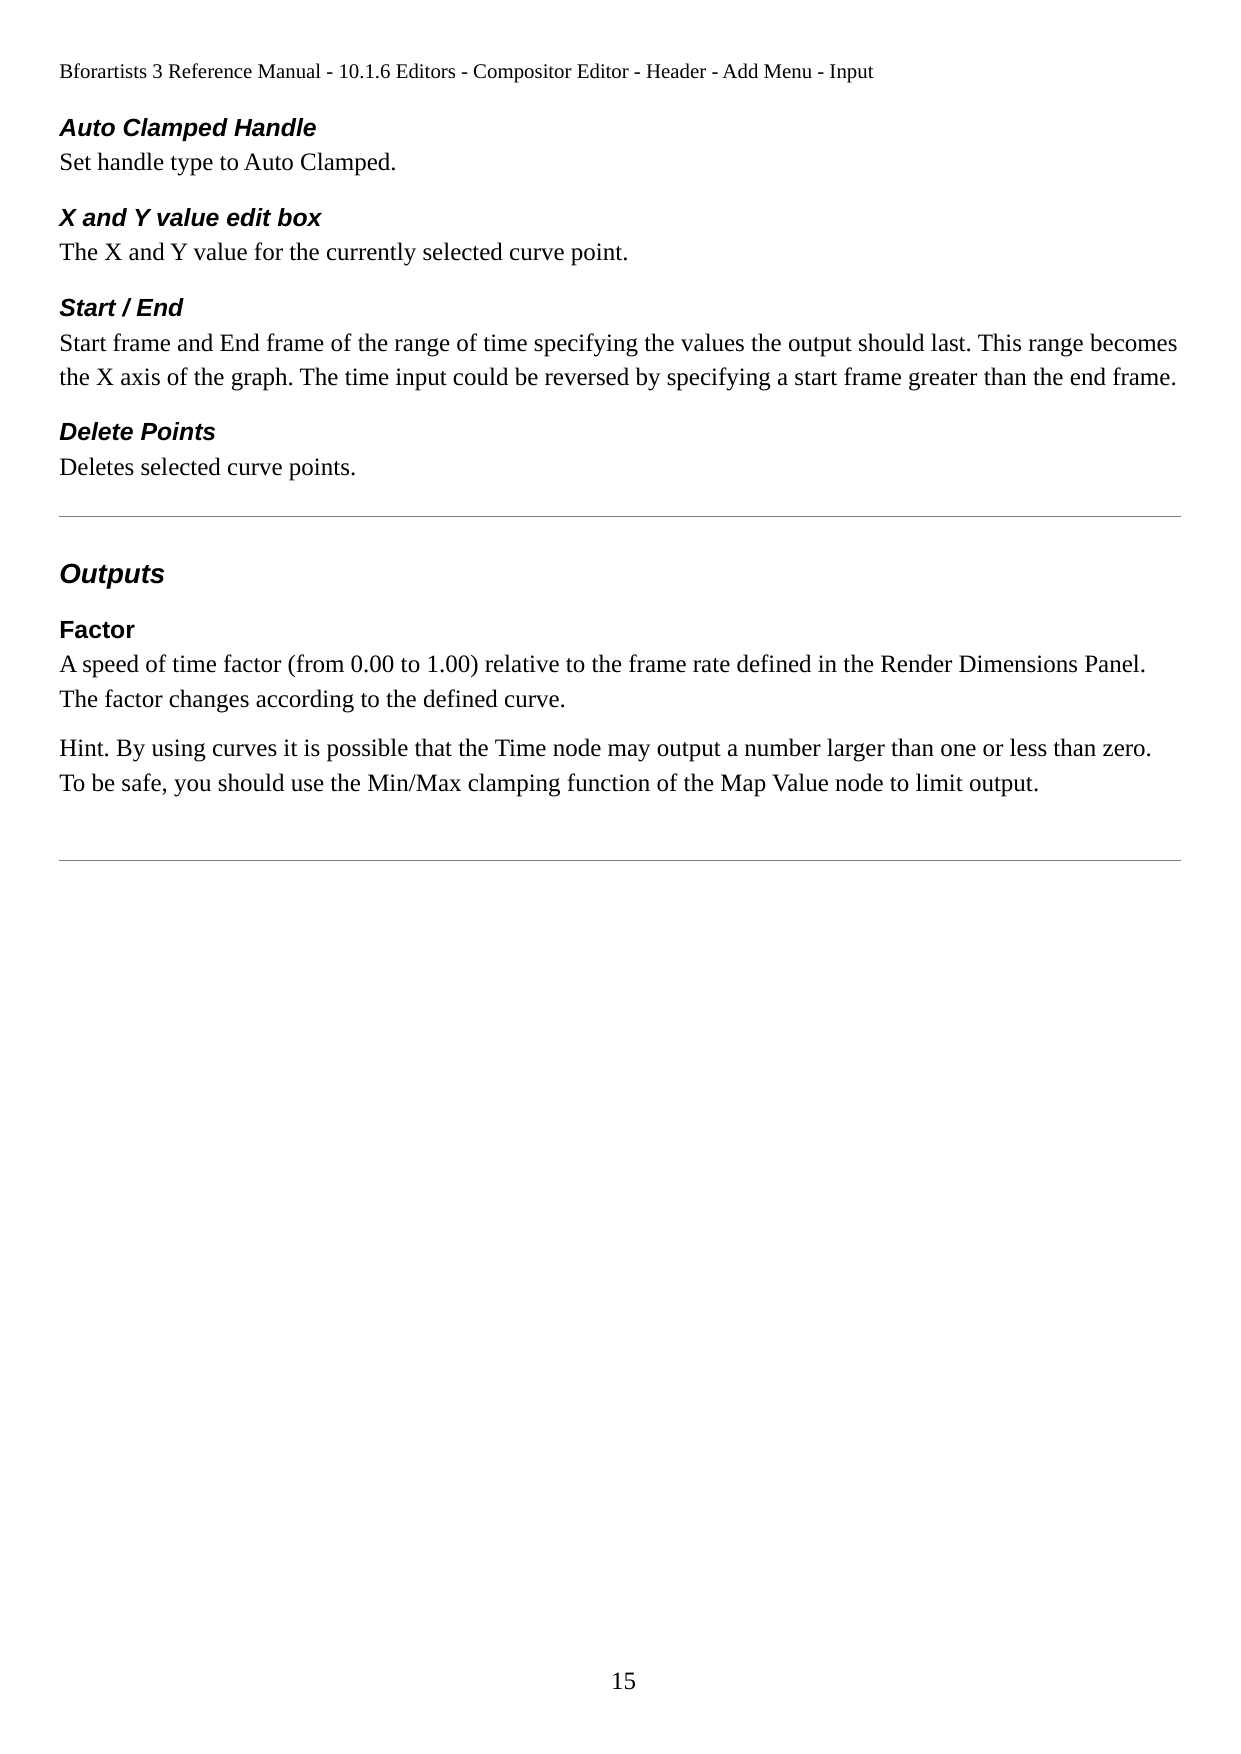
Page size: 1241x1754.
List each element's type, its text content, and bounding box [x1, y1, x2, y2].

subtitle X and Y value edit box [59, 203, 1181, 231]
text The X and Y value for the currently selected curve point. [59, 237, 1181, 266]
text A speed of time factor (from 0.00 to 1.00) relative to the frame rate defined in the Render Dimensions Panel. The factor changes according to the defined curve. [59, 649, 1181, 713]
text Deletes selected curve points. [59, 452, 1181, 481]
subtitle Outputs [59, 558, 1181, 590]
subtitle Delete Points [59, 417, 1181, 446]
text Set handle type to Auto Clamped. [59, 147, 1181, 176]
subtitle Auto Clamped Handle [59, 113, 1181, 141]
subtitle Start / End [59, 293, 1181, 321]
text Hint. By using curves it is possible that the Time node may output a number larger than one or less than zero. To be safe, you should use the Min/Max clamping function of the Map Value node to limit output. [59, 733, 1181, 796]
subtitle Factor [59, 615, 1181, 643]
text Start frame and End frame of the range of time specifying the values the output should last. This range becomes the X axis of the graph. The time input could be reversed by specifying a start frame greater than the end frame. [59, 328, 1181, 391]
